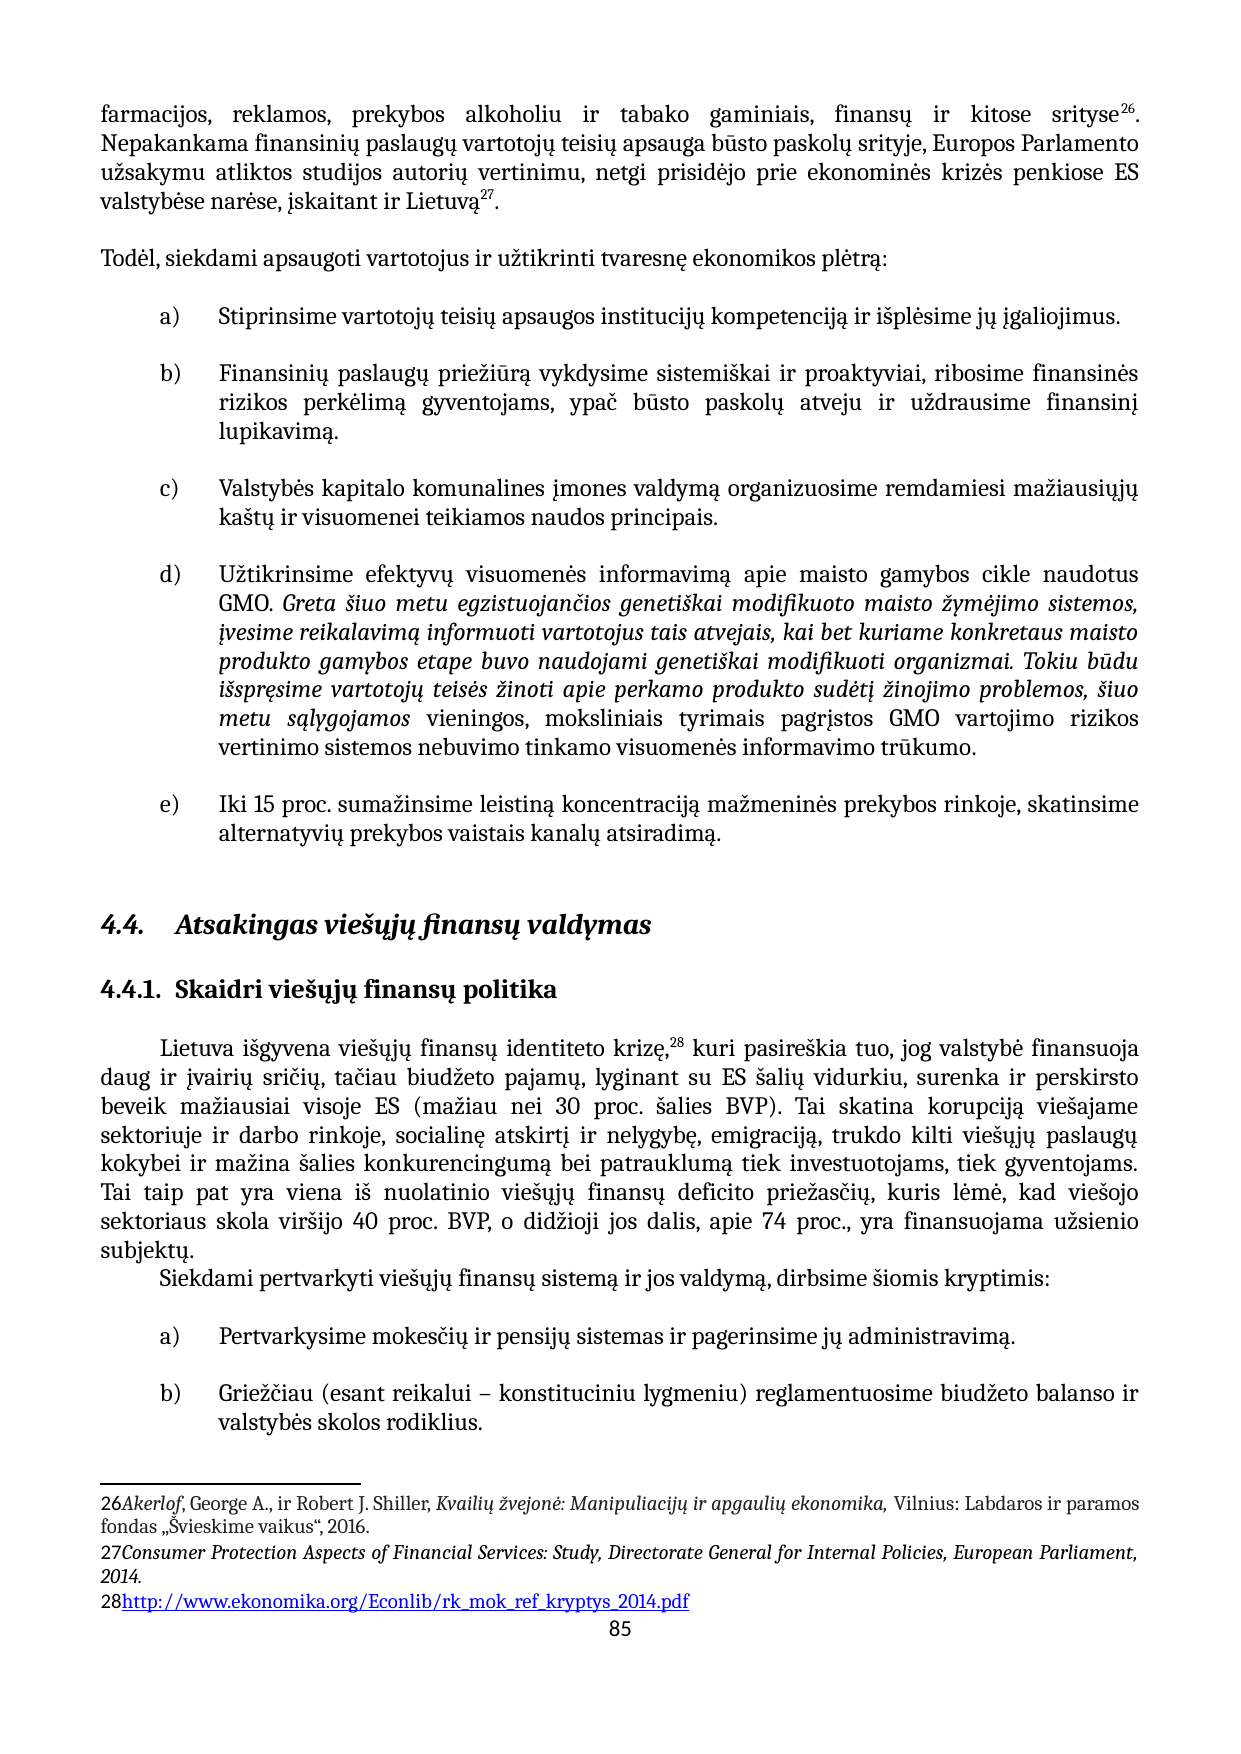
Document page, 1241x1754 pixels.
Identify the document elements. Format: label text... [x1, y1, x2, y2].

list Griežčiau (esant reikalui – konstituciniu lygmeniu) reglamentuosime biudžeto balanso ir valstybės skolos rodiklius. [159, 1379, 1140, 1437]
list Finansinių paslaugų priežiūrą vykdysime sistemiškai ir proaktyviai, ribosime finansinės rizikos perkėlimą gyventojams, ypač būsto paskolų atveju ir uždrausime finansinį lupikavimą. [159, 359, 1140, 445]
text http://www.ekonomika.org/Econlib/rk_mok_ref_kryptys_2014.pdf [100, 1588, 1140, 1614]
list farmacijos, reklamos, prekybos alkoholiu ir tabako gaminiais, finansų ir kitose srityse. Nepakankama finansinių paslaugų vartotojų teisių apsauga būsto paskolų srityje, Europos Parlamento užsakymu atliktos studijos autorių vertinimu, netgi prisidėjo prie ekonominės krizės penkiose ES valstybėse narėse, įskaitant ir Lietuvą. [100, 100, 1140, 215]
subtitle Atsakingas viešųjų finansų valdymas [100, 908, 1140, 941]
text Consumer Protection Aspects of Financial Services: Study, Directorate General for Internal Policies, European Parliament, 2014. [100, 1539, 1140, 1588]
list Užtikrinsime efektyvų visuomenės informavimą apie maisto gamybos cikle naudotus GMO. Greta šiuo metu egzistuojančios genetiškai modifikuoto maisto žymėjimo sistemos, įvesime reikalavimą informuoti vartotojus tais atvejais, kai bet kuriame konkretaus maisto produkto gamybos etape buvo naudojami genetiškai modifikuoti organizmai. Tokiu būdu išspręsime vartotojų teisės žinoti apie perkamo produkto sudėtį žinojimo problemos, šiuo metu sąlygojamos vieningos, moksliniais tyrimais pagrįstos GMO vartojimo rizikos vertinimo sistemos nebuvimo tinkamo visuomenės informavimo trūkumo. [159, 560, 1140, 762]
list Pertvarkysime mokesčių ir pensijų sistemas ir pagerinsime jų administravimą. [159, 1322, 1140, 1351]
list Iki 15 proc. sumažinsime leistiną koncentraciją mažmeninės prekybos rinkoje, skatinsime alternatyvių prekybos vaistais kanalų atsiradimą. [159, 790, 1140, 848]
list Stiprinsime vartotojų teisių apsaugos institucijų kompetenciją ir išplėsime jų įgaliojimus. [159, 302, 1140, 330]
text Akerlof, George A., ir Robert J. Shiller, Kvailių žvejonė: Manipuliacijų ir apgaulių ekonomika, Vilnius: Labdaros ir paramos fondas „Švieskime vaikus“, 2016. [100, 1490, 1140, 1539]
list Valstybės kapitalo komunalines įmones valdymą organizuosime remdamiesi mažiausiųjų kaštų ir visuomenei teikiamos naudos principais. [159, 474, 1140, 532]
text Siekdami pertvarkyti viešųjų finansų sistemą ir jos valdymą, dirbsime šiomis kryptimis: [100, 1264, 1140, 1293]
text Lietuva išgyvena viešųjų finansų identiteto krizę, kuri pasireškia tuo, jog valstybė finansuoja daug ir įvairių sričių, tačiau biudžeto pajamų, lyginant su ES šalių vidurkiu, surenka ir perskirsto beveik mažiausiai visoje ES (mažiau nei 30 proc. šalies BVP). Tai skatina korupciją viešajame sektoriuje ir darbo rinkoje, socialinę atskirtį ir nelygybę, emigraciją, trukdo kilti viešųjų paslaugų kokybei ir mažina šalies konkurencingumą bei patrauklumą tiek investuotojams, tiek gyventojams. Tai taip pat yra viena iš nuolatinio viešųjų finansų deficito priežasčių, kuris lėmė, kad viešojo sektoriaus skola viršijo 40 proc. BVP, o didžioji jos dalis, apie 74 proc., yra finansuojama užsienio subjektų. [100, 1034, 1140, 1264]
text Todėl, siekdami apsaugoti vartotojus ir užtikrinti tvaresnę ekonomikos plėtrą: [100, 244, 1140, 273]
subtitle Skaidri viešųjų finansų politika [100, 974, 1140, 1006]
